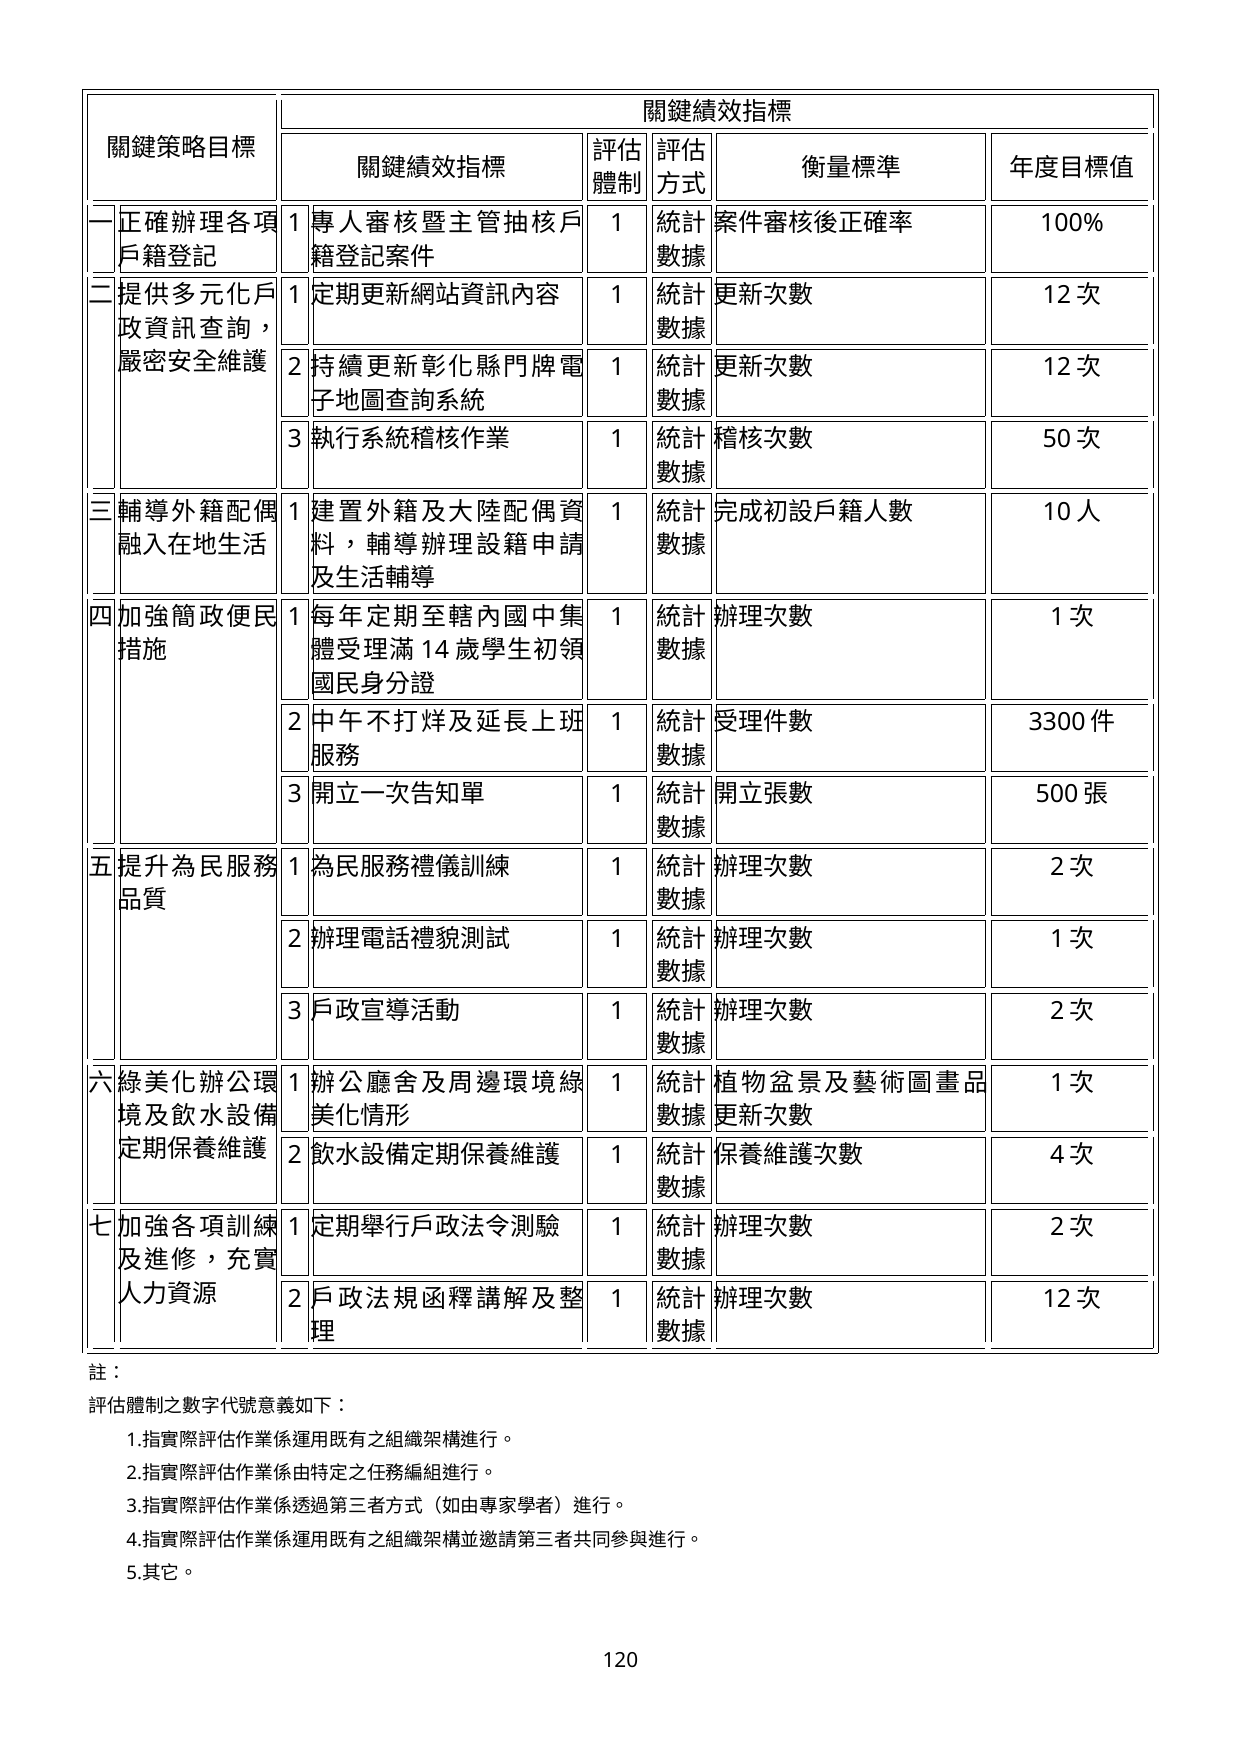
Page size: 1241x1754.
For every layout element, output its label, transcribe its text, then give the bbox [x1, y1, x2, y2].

table_cell 辦理電話禮貌測試 [311, 915, 585, 987]
table_cell 植物盆景及藝術圖畫品更新次數 [714, 1059, 988, 1131]
table_cell 1 [278, 272, 311, 344]
table_cell 建置外籍及大陸配偶資料，輔導辦理設籍申請及生活輔導 [311, 488, 585, 593]
table_cell 1 [585, 843, 649, 915]
table_cell 稽核次數 [714, 416, 988, 488]
table_cell 五 [85, 843, 117, 1059]
table_cell 統計數據 [649, 771, 714, 843]
table_cell 12次 [988, 344, 1156, 416]
table_cell 受理件數 [714, 699, 988, 771]
table_cell 年度目標值 [988, 128, 1156, 199]
table_cell 1 [585, 416, 649, 488]
table_cell 1 [585, 593, 649, 699]
table_cell 綠美化辦公環境及飲水設備定期保養維護 [117, 1059, 278, 1203]
table_cell 1 [278, 843, 311, 915]
table_cell 辦理次數 [714, 843, 988, 915]
table_cell 定期舉行戶政法令測驗 [311, 1203, 585, 1275]
table_cell 1 [278, 1203, 311, 1275]
table_cell 評估 體制 [585, 129, 649, 199]
table_cell 為民服務禮儀訓練 [311, 843, 585, 915]
text 註： [89, 1354, 1152, 1386]
table_cell 開立張數 [714, 771, 988, 843]
table_cell 1次 [988, 915, 1156, 987]
table_cell 1 [585, 699, 649, 771]
table_cell 1 [585, 344, 649, 416]
table_cell 12次 [988, 1275, 1156, 1347]
table_cell 1 [585, 488, 649, 593]
text 1.指實際評估作業係運用既有之組織架構進行。 [89, 1419, 1152, 1453]
table_cell 三 [85, 488, 117, 593]
table_cell 定期更新網站資訊內容 [311, 272, 585, 344]
table_cell 統計數據 [649, 699, 714, 771]
table_cell 統計數據 [649, 593, 714, 699]
table_cell 統計數據 [649, 1131, 714, 1203]
table_cell 四 [85, 593, 117, 843]
text 評估體制之數字代號意義如下： [89, 1386, 1152, 1419]
table_cell 1 [278, 200, 311, 272]
table_cell 4次 [988, 1131, 1156, 1203]
table_cell 辦理次數 [714, 987, 988, 1059]
table_cell 1 [585, 1131, 649, 1203]
table_cell 統計數據 [649, 344, 714, 416]
table_cell 案件審核後正確率 [714, 200, 988, 272]
table_cell 關鍵績效指標 [278, 128, 585, 199]
table_cell 統計數據 [649, 272, 714, 344]
table_cell 統計數據 [649, 416, 714, 488]
table_cell 3 [278, 987, 311, 1059]
table_cell 50次 [988, 416, 1156, 488]
table_cell 辦理次數 [714, 593, 988, 699]
table_cell 辦公廳舍及周邊環境綠美化情形 [311, 1059, 585, 1131]
table_cell 專人審核暨主管抽核戶籍登記案件 [311, 200, 585, 272]
table_cell 統計數據 [649, 200, 714, 272]
text 3.指實際評估作業係透過第三者方式（如由專家學者）進行。 [89, 1486, 1152, 1519]
table_cell 統計數據 [649, 987, 714, 1059]
table_cell 戶政法規函釋講解及整理 [311, 1275, 585, 1347]
table_cell 1 [585, 1203, 649, 1275]
table_cell 2 [278, 1131, 311, 1203]
table_cell 執行系統稽核作業 [311, 416, 585, 488]
table_cell 正確辦理各項戶籍登記 [117, 200, 278, 272]
table_cell 開立一次告知單 [311, 771, 585, 843]
table_cell 10人 [988, 488, 1156, 593]
table_cell 1 [585, 915, 649, 987]
table_cell 12次 [988, 272, 1156, 344]
table_cell 加強簡政便民措施 [117, 593, 278, 843]
table_cell 2 [278, 915, 311, 987]
table_cell 飲水設備定期保養維護 [311, 1131, 585, 1203]
table_cell 1 [585, 200, 649, 272]
text 4.指實際評估作業係運用既有之組織架構並邀請第三者共同參與進行。 [89, 1519, 1152, 1553]
table_cell 100% [988, 200, 1156, 272]
text 5.其它。 [89, 1553, 1152, 1586]
table_cell 評估 方式 [649, 129, 714, 199]
table_cell 500張 [988, 771, 1156, 843]
table_cell 2 [278, 344, 311, 416]
table_cell 加強各項訓練及進修，充實人力資源 [117, 1203, 278, 1347]
table_header 關鍵策略目標 [85, 90, 278, 199]
table_cell 1 [585, 771, 649, 843]
table_cell 1次 [988, 1059, 1156, 1131]
table_cell 統計數據 [649, 1059, 714, 1131]
table_cell 統計數據 [649, 488, 714, 593]
table_cell 2次 [988, 987, 1156, 1059]
table_cell 1 [585, 1059, 649, 1131]
table_cell 1次 [988, 593, 1156, 699]
table_cell 1 [585, 1275, 649, 1347]
table_cell 更新次數 [714, 344, 988, 416]
table_cell 2 [278, 1275, 311, 1347]
table_cell 提供多元化戶政資訊查詢，嚴密安全維護 [117, 272, 278, 488]
table_cell 提升為民服務品質 [117, 843, 278, 1059]
table_cell 統計數據 [649, 915, 714, 987]
table_cell 衡量標準 [714, 129, 988, 199]
table_cell 1 [278, 1059, 311, 1131]
table_cell 2次 [988, 1203, 1156, 1275]
table_header 關鍵績效指標 [278, 90, 1156, 127]
table_cell 一 [85, 200, 117, 272]
table_cell 六 [85, 1059, 117, 1203]
table_cell 持續更新彰化縣門牌電子地圖查詢系統 [311, 344, 585, 416]
table_cell 保養維護次數 [714, 1131, 988, 1203]
table_cell 辦理次數 [714, 1275, 988, 1347]
table_cell 3300件 [988, 699, 1156, 771]
table_cell 完成初設戶籍人數 [714, 488, 988, 593]
table_cell 統計數據 [649, 1275, 714, 1347]
text 2.指實際評估作業係由特定之任務編組進行。 [89, 1453, 1152, 1486]
table_cell 更新次數 [714, 272, 988, 344]
table_cell 中午不打烊及延長上班服務 [311, 699, 585, 771]
table_cell 1 [278, 593, 311, 699]
table_cell 戶政宣導活動 [311, 987, 585, 1059]
table_cell 統計數據 [649, 843, 714, 915]
table_cell 輔導外籍配偶融入在地生活 [117, 488, 278, 593]
table_cell 3 [278, 771, 311, 843]
table_cell 1 [278, 488, 311, 593]
table_cell 辦理次數 [714, 1203, 988, 1275]
table_cell 每年定期至轄內國中集體受理滿14歲學生初領國民身分證 [311, 593, 585, 699]
table_cell 2次 [988, 843, 1156, 915]
table_cell 1 [585, 987, 649, 1059]
table_cell 3 [278, 416, 311, 488]
table_cell 二 [85, 272, 117, 488]
table_cell 統計數據 [649, 1203, 714, 1275]
table_cell 1 [585, 272, 649, 344]
table_cell 2 [278, 699, 311, 771]
table_cell 七 [85, 1203, 117, 1347]
table_cell 辦理次數 [714, 915, 988, 987]
